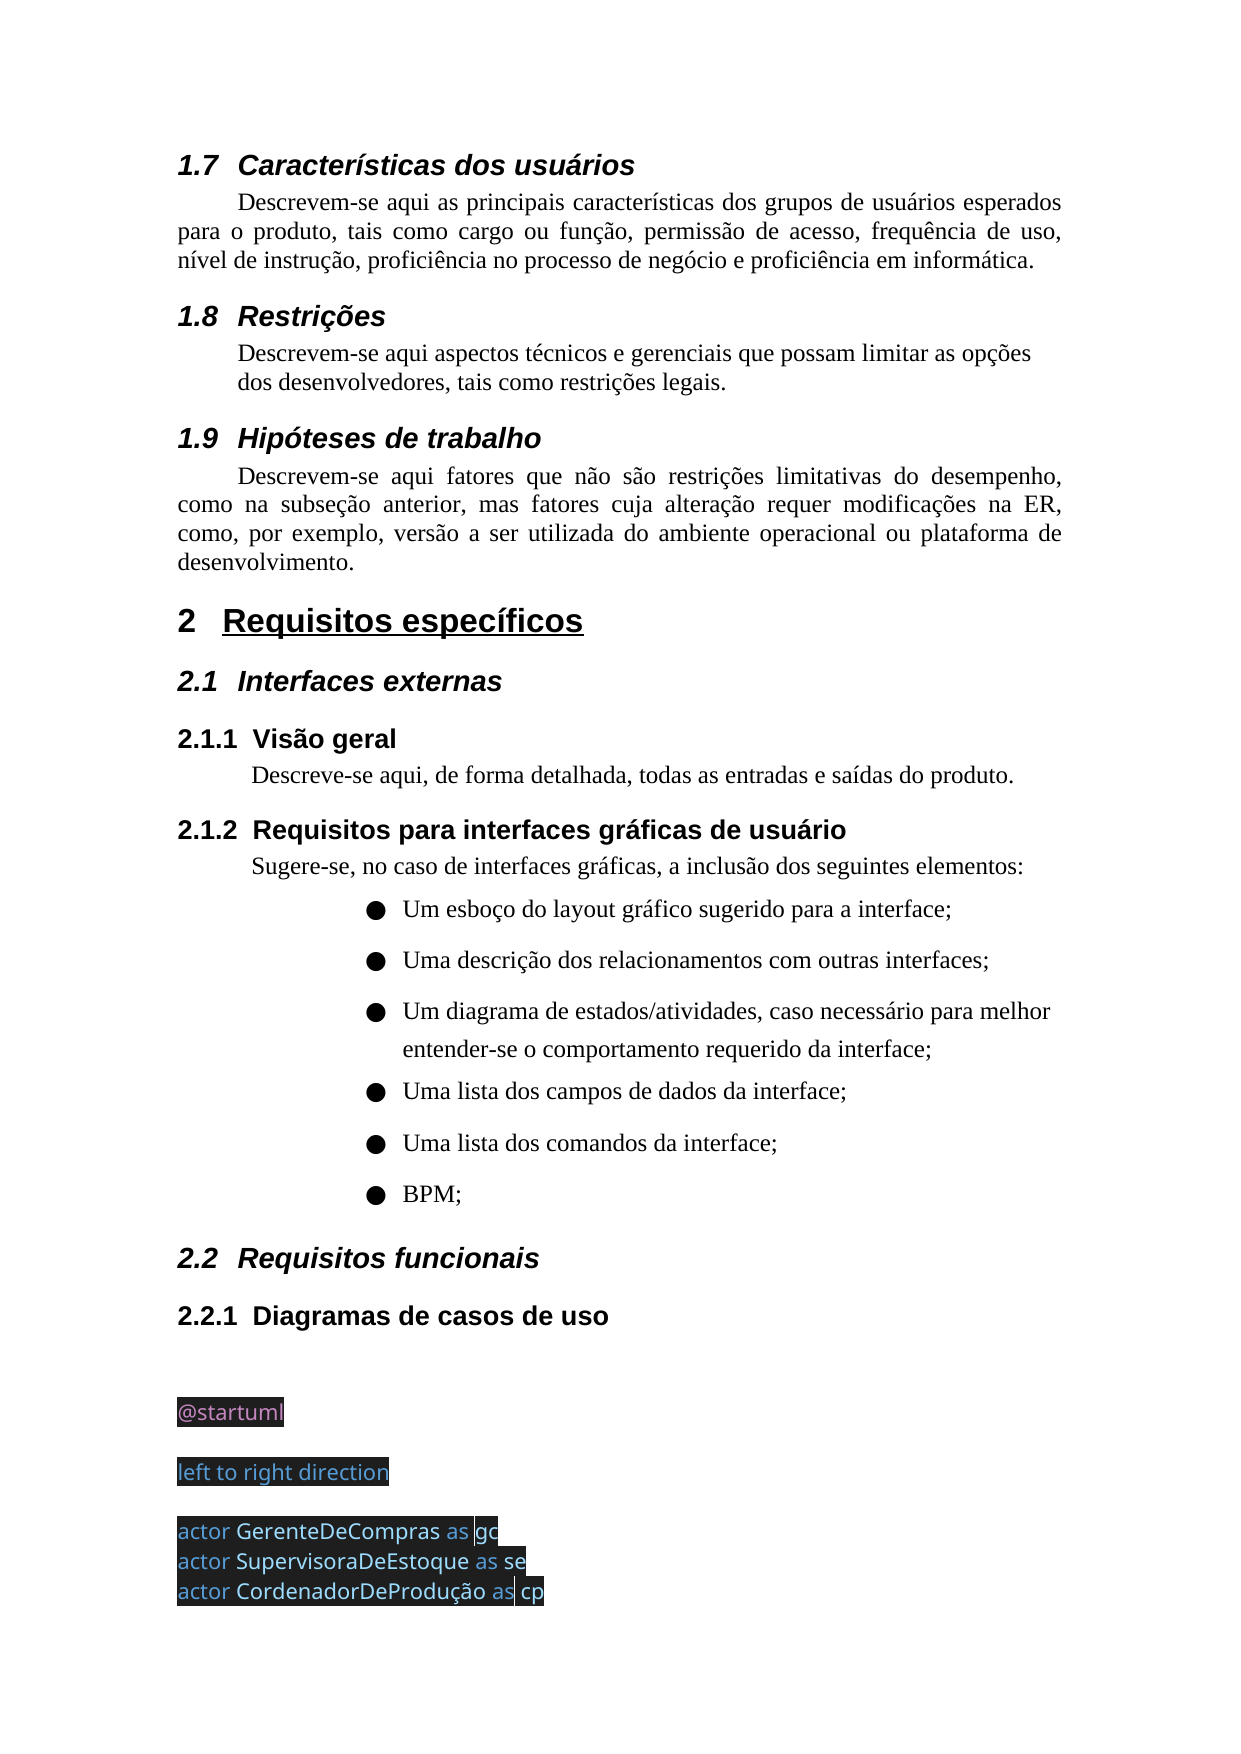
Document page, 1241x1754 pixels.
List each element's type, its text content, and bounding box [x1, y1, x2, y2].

text Descrevem-se aqui as principais características dos grupos de usuários esperados para o produto, tais como cargo ou função, permissão de acesso, frequência de uso, nível de instrução, proficiência no processo de negócio e proficiência em informática. [177, 187, 1063, 274]
subtitle Requisitos para interfaces gráficas de usuário [177, 814, 1063, 845]
text actor CordenadorDeProdução as cp [177, 1576, 1063, 1606]
text actor SupervisoraDeEstoque as se [177, 1546, 1063, 1576]
subtitle Hipóteses de trabalho [177, 421, 1063, 454]
text Descrevem-se aqui fatores que não são restrições limitativas do desempenho, como na subseção anterior, mas fatores cuja alteração requer modificações na ER, como, por exemplo, versão a ser utilizada do ambiente operacional ou plataforma de desenvolvimento. [177, 461, 1063, 576]
list BPM; [365, 1165, 1063, 1216]
text actor GerenteDeCompras as gc [177, 1516, 1063, 1546]
subtitle Requisitos específicos [177, 601, 1063, 639]
list Um esboço do layout gráfico sugerido para a interface; [365, 880, 1063, 931]
list Uma lista dos campos de dados da interface; [365, 1063, 1063, 1114]
text left to right direction [177, 1457, 1063, 1486]
list Uma descrição dos relacionamentos com outras interfaces; [365, 931, 1063, 983]
text Descreve-se aqui, de forma detalhada, todas as entradas e saídas do produto. [251, 760, 1063, 789]
subtitle Restrições [177, 299, 1063, 332]
text Sugere-se, no caso de interfaces gráficas, a inclusão dos seguintes elementos: [251, 851, 1063, 880]
list Um diagrama de estados/atividades, caso necessário para melhor entender-se o comportamento requerido da interface; [365, 983, 1063, 1063]
subtitle Interfaces externas [177, 664, 1063, 698]
subtitle Características dos usuários [177, 148, 1063, 181]
subtitle Requisitos funcionais [177, 1241, 1063, 1275]
text Descrevem-se aqui aspectos técnicos e gerenciais que possam limitar as opções dos desenvolvedores, tais como restrições legais. [237, 338, 1063, 396]
subtitle Visão geral [177, 723, 1063, 754]
list Uma lista dos comandos da interface; [365, 1114, 1063, 1165]
text @startuml [177, 1397, 1063, 1427]
subtitle Diagramas de casos de uso [177, 1300, 1063, 1331]
